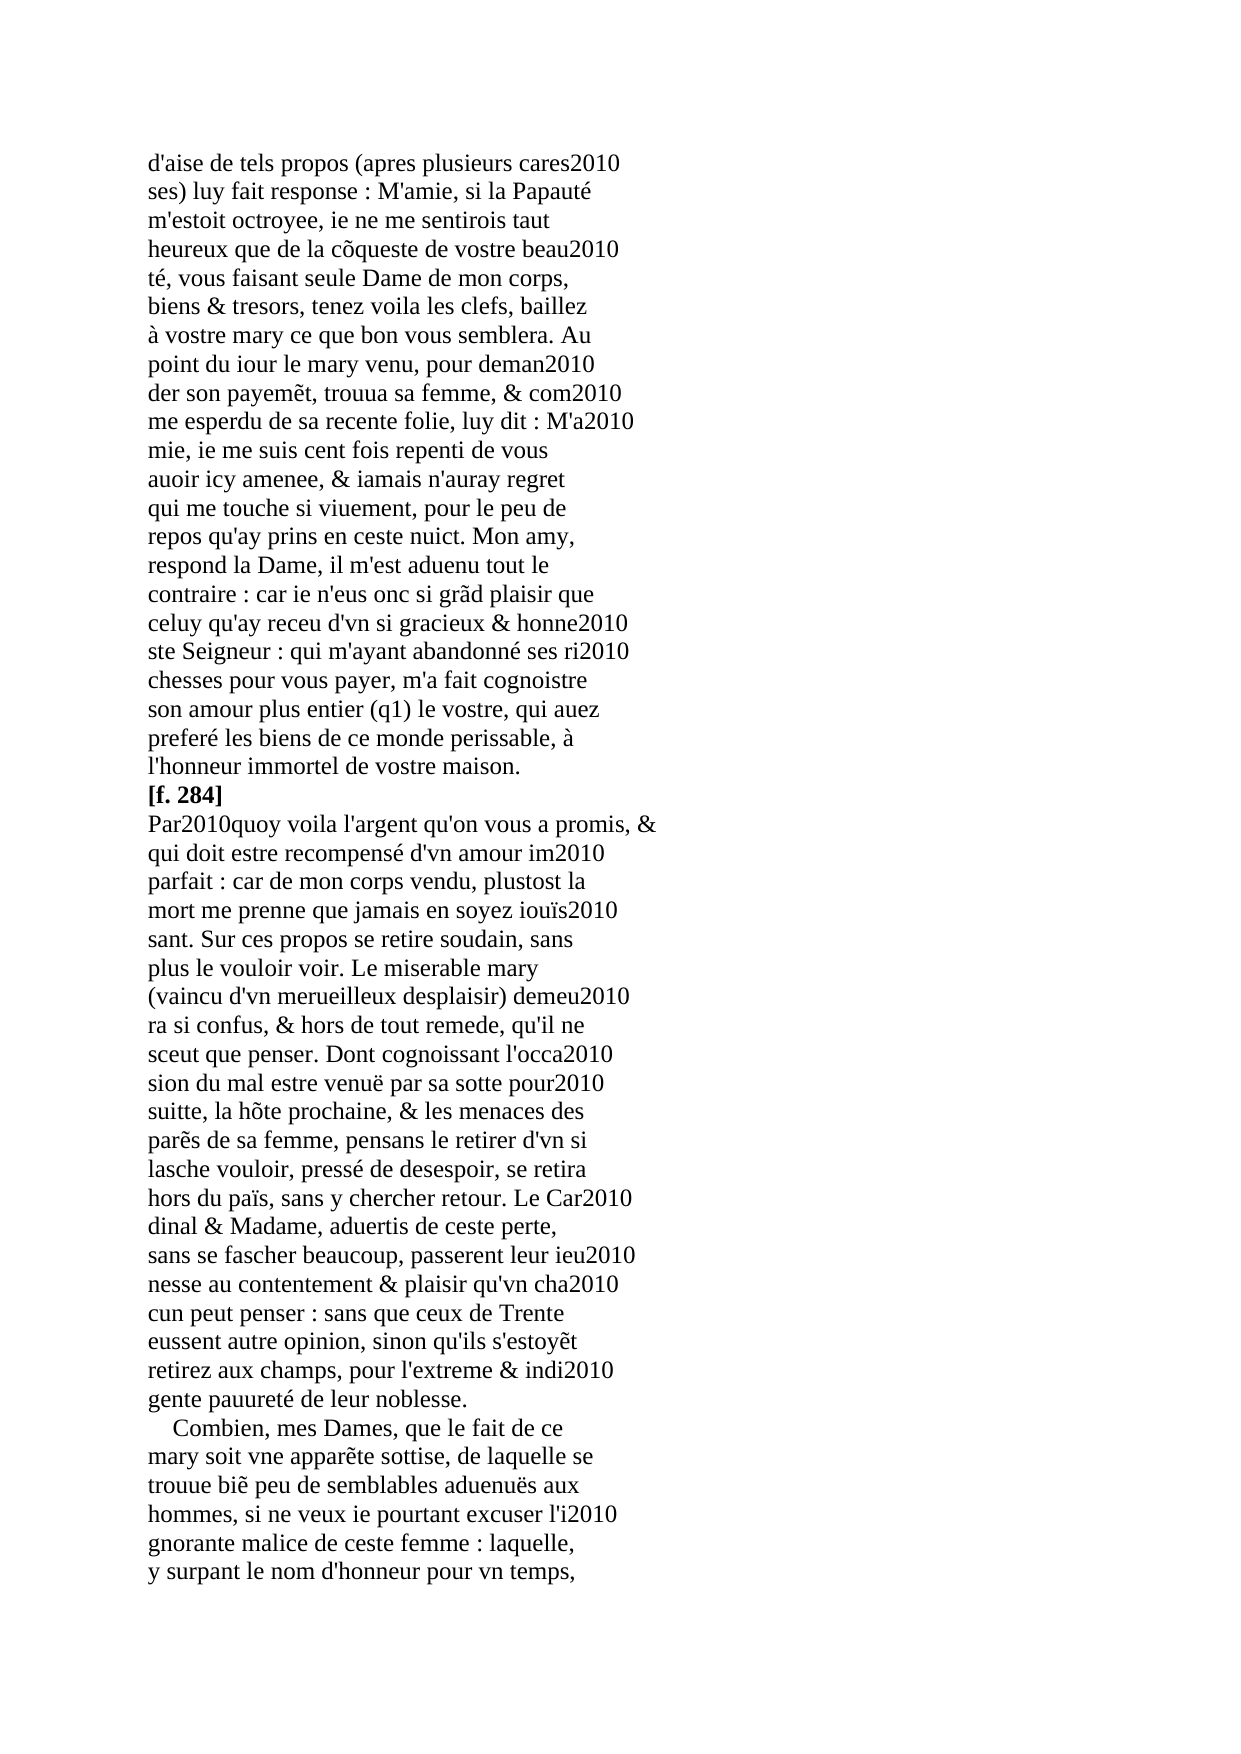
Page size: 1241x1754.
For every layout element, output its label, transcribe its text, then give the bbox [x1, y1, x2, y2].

text Combien, mes Dames, que le fait de ce mary soit vne apparẽte sottise, de laquelle se trouue biẽ peu de semblables aduenuës aux hommes, si ne veux ie pourtant excuser l'i2010 gnorante malice de ceste femme : laquelle, y surpant le nom d'honneur pour vn temps, [148, 1413, 1093, 1585]
text d'aise de tels propos (apres plusieurs cares2010 ses) luy fait response : M'amie, si la Papauté m'estoit octroyee, ie ne me sentirois taut heureux que de la cõqueste de vostre beau2010 té, vous faisant seule Dame de mon corps, biens & tresors, tenez voila les clefs, baillez à vostre mary ce que bon vous semblera. Au point du iour le mary venu, pour deman2010 der son payemẽt, trouua sa femme, & com2010 me esperdu de sa recente folie, luy dit : M'a2010 mie, ie me suis cent fois repenti de vous auoir icy amenee, & iamais n'auray regret qui me touche si viuement, pour le peu de repos qu'ay prins en ceste nuict. Mon amy, respond la Dame, il m'est aduenu tout le contraire : car ie n'eus onc si grãd plaisir que celuy qu'ay receu d'vn si gracieux & honne2010 ste Seigneur : qui m'ayant abandonné ses ri2010 chesses pour vous payer, m'a fait cognoistre son amour plus entier (q1) le vostre, qui auez preferé les biens de ce monde perissable, à l'honneur immortel de vostre maison. [f. 284] Par2010quoy voila l'argent qu'on vous a promis, & qui doit estre recompensé d'vn amour im2010 parfait : car de mon corps vendu, plustost la mort me prenne que jamais en soyez iouïs2010 sant. Sur ces propos se retire soudain, sans plus le vouloir voir. Le miserable mary (vaincu d'vn merueilleux desplaisir) demeu2010 ra si confus, & hors de tout remede, qu'il ne sceut que penser. Dont cognoissant l'occa2010 sion du mal estre venuë par sa sotte pour2010 suitte, la hõte prochaine, & les menaces des parẽs de sa femme, pensans le retirer d'vn si lasche vouloir, pressé de desespoir, se retira hors du païs, sans y chercher retour. Le Car2010 dinal & Madame, aduertis de ceste perte, sans se fascher beaucoup, passerent leur ieu2010 nesse au contentement & plaisir qu'vn cha2010 cun peut penser : sans que ceux de Trente eussent autre opinion, sinon qu'ils s'estoyẽt retirez aux champs, pour l'extreme & indi2010 gente pauureté de leur noblesse. [148, 148, 1093, 1413]
